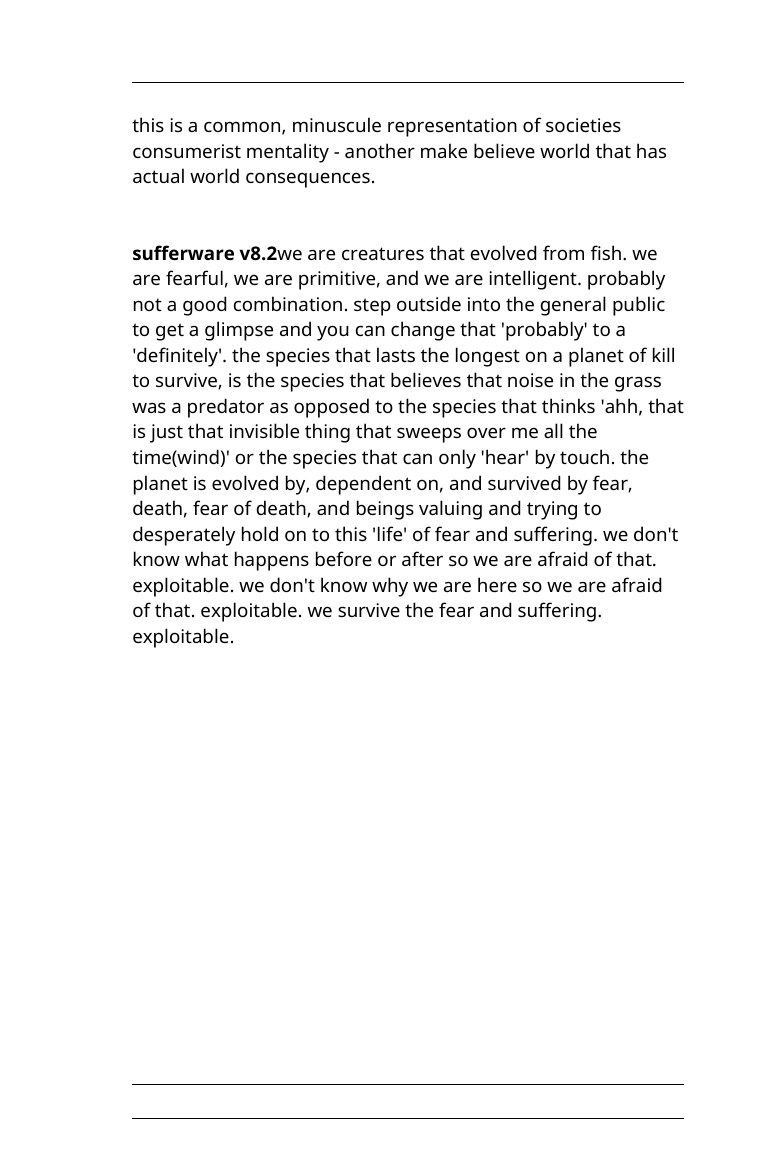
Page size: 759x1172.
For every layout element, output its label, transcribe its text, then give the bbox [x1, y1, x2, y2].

text sufferware v8.2we are creatures that evolved from fish. we are fearful, we are primitive, and we are intelligent. probably not a good combination. step outside into the general public to get a glimpse and you can change that 'probably' to a 'definitely'. the species that lasts the longest on a planet of kill to survive, is the species that believes that noise in the grass was a predator as opposed to the species that thinks 'ahh, that is just that invisible thing that sweeps over me all the time(wind)' or the species that can only 'hear' by touch. the planet is evolved by, dependent on, and survived by fear, death, fear of death, and beings valuing and trying to desperately hold on to this 'life' of fear and suffering. we don't know what happens before or after so we are afraid of that. exploitable. we don't know why we are here so we are afraid of that. exploitable. we survive the fear and suffering. exploitable. [132, 240, 684, 648]
text this is a common, minuscule representation of societies consumerist mentality - another make believe world that has actual world consequences. [132, 112, 684, 189]
